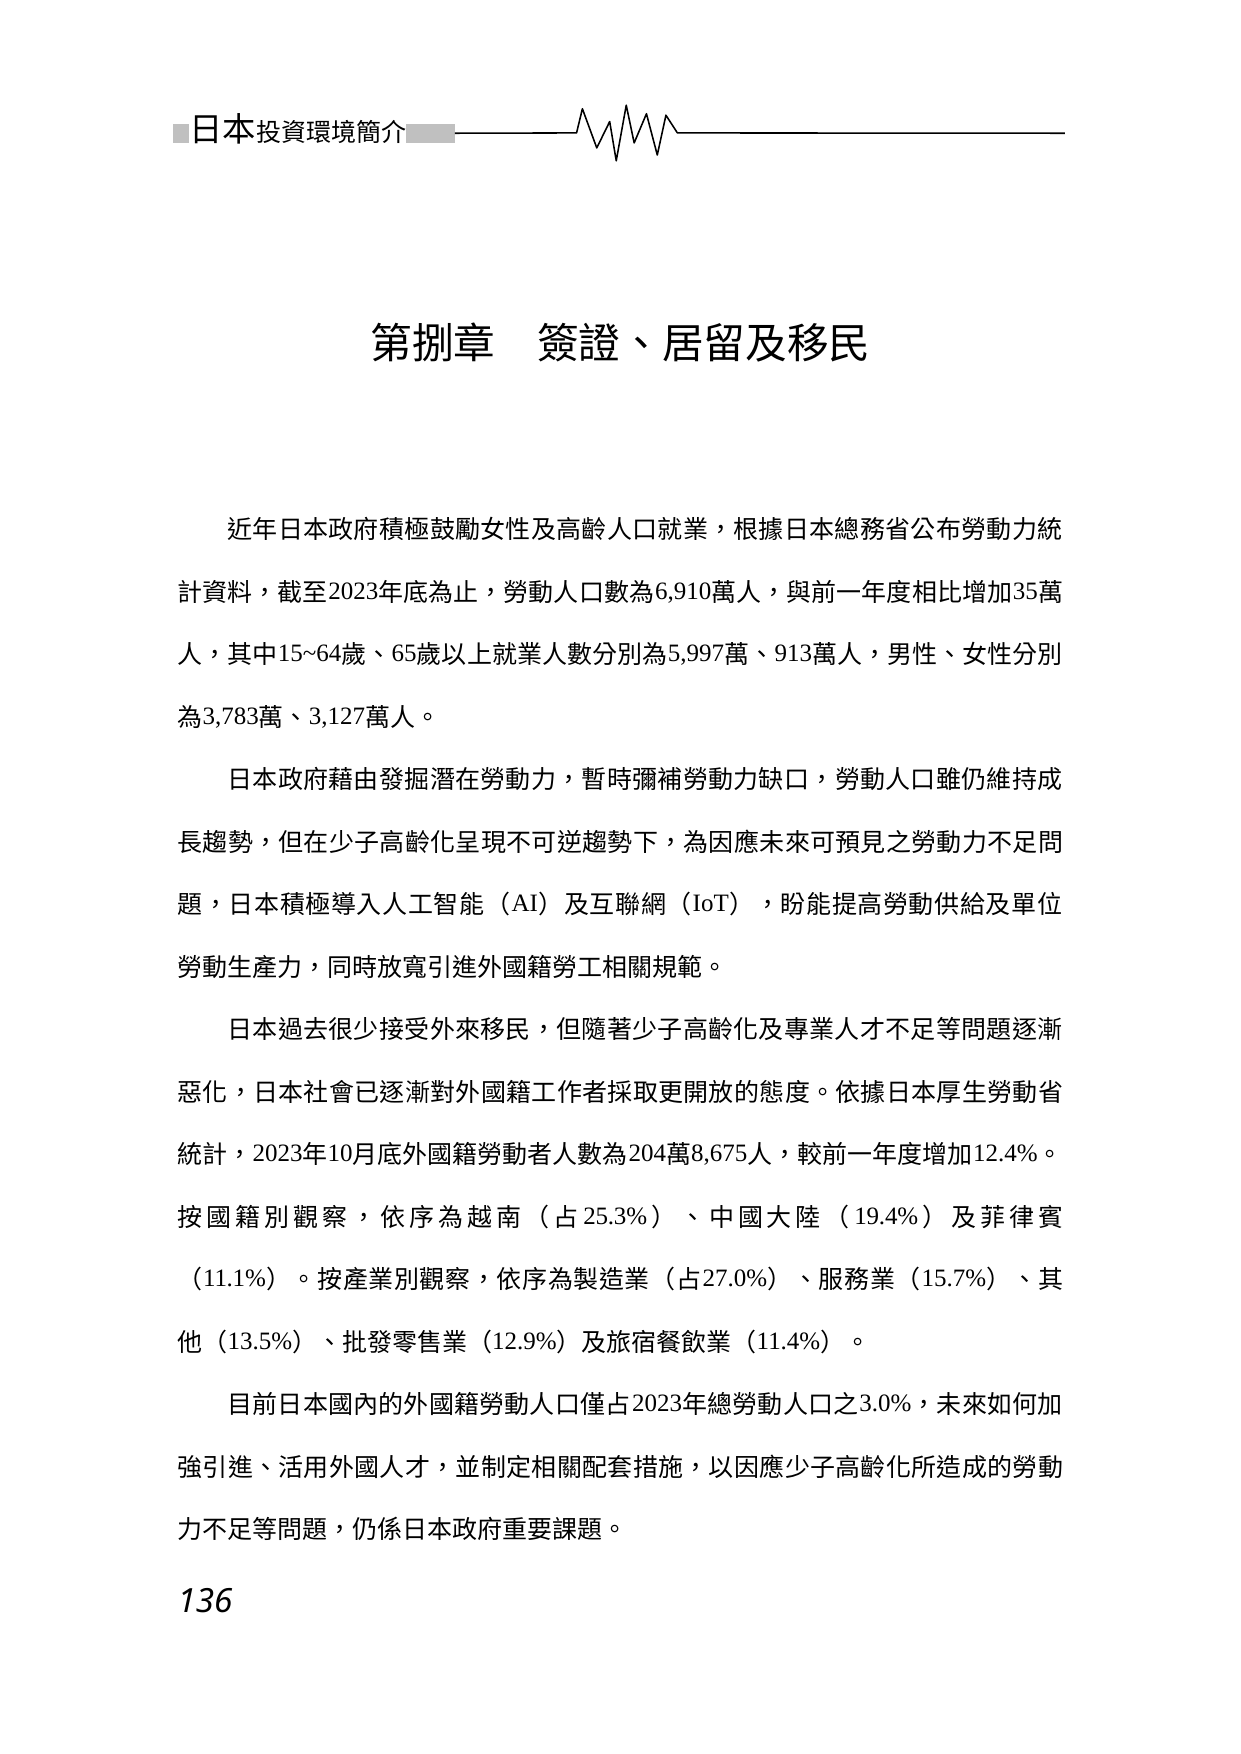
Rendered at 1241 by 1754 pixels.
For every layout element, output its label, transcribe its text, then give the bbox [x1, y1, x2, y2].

text 日本過去很少接受外來移民，但隨著少子高齡化及專業人才不足等問題逐漸惡化，日本社會已逐漸對外國籍工作者採取更開放的態度。依據日本厚生勞動省統計，2023年10月底外國籍勞動者人數為204萬8,675人，較前一年度增加12.4%。按國籍別觀察，依序為越南（占25.3%）、中國大陸（19.4%）及菲律賓（11.1%）。按產業別觀察，依序為製造業（占27.0%）、服務業（15.7%）、其他（13.5%）、批發零售業（12.9%）及旅宿餐飲業（11.4%）。 [177, 986, 1063, 1361]
text 近年日本政府積極鼓勵女性及高齡人口就業，根據日本總務省公布勞動力統計資料，截至2023年底為止，勞動人口數為6,910萬人，與前一年度相比增加35萬人，其中15~64歲、65歲以上就業人數分別為5,997萬、913萬人，男性、女性分別為3,783萬、3,127萬人。 [177, 486, 1063, 736]
text 第捌章 簽證、居留及移民 [177, 299, 1063, 361]
text 日本政府藉由發掘潛在勞動力，暫時彌補勞動力缺口，勞動人口雖仍維持成長趨勢，但在少子高齡化呈現不可逆趨勢下，為因應未來可預見之勞動力不足問題，日本積極導入人工智能（AI）及互聯網（IoT），盼能提高勞動供給及單位勞動生產力，同時放寬引進外國籍勞工相關規範。 [177, 736, 1063, 986]
text 目前日本國內的外國籍勞動人口僅占2023年總勞動人口之3.0%，未來如何加強引進、活用外國人才，並制定相關配套措施，以因應少子高齡化所造成的勞動力不足等問題，仍係日本政府重要課題。 [177, 1361, 1063, 1549]
